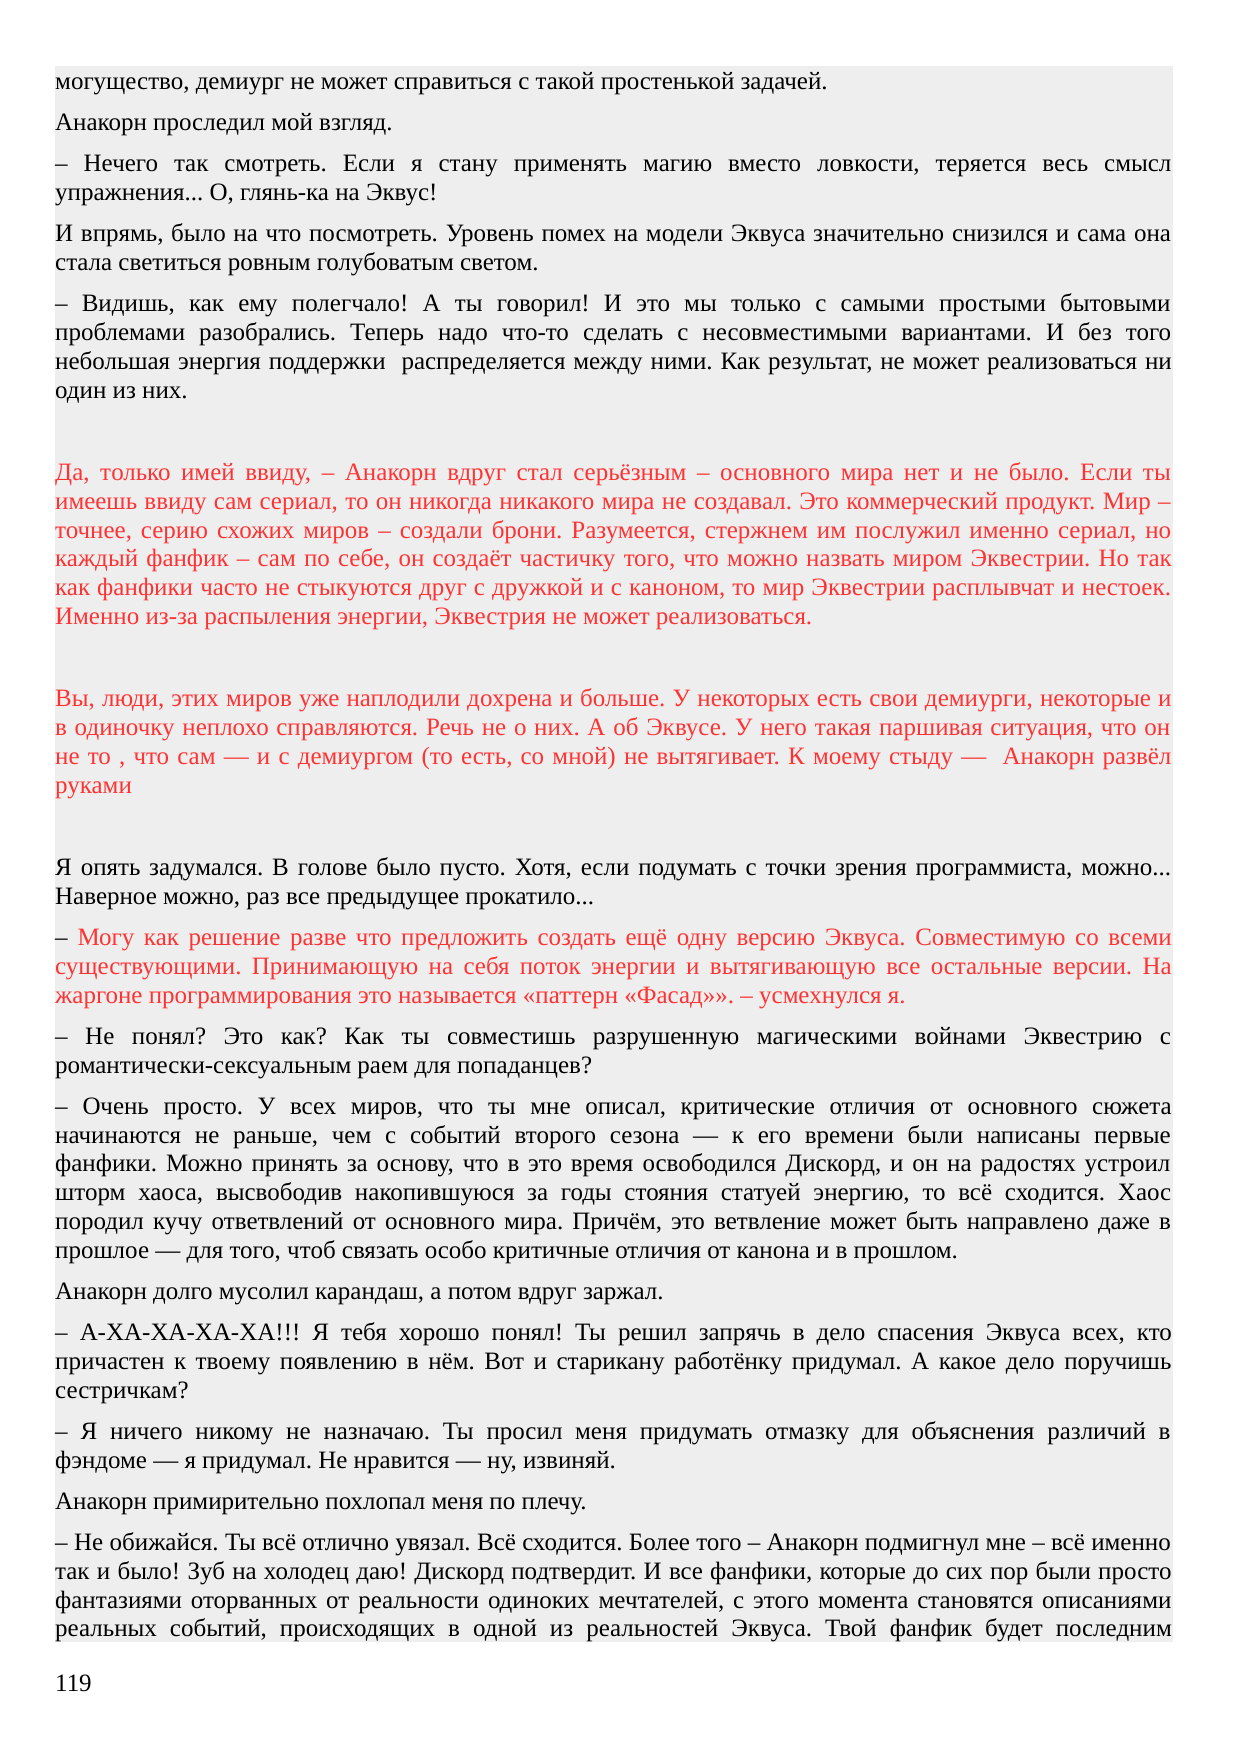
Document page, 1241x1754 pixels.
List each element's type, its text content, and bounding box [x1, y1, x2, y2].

text – Очень просто. У всех миров, что ты мне описал, критические отличия от основного сюжета начинаются не раньше, чем с событий второго сезона — к его времени были написаны первые фанфики. Можно принять за основу, что в это время освободился Дискорд, и он на радостях устроил шторм хаоса, высвободив накопившуюся за годы стояния статуей энергию, то всё сходится. Хаос породил кучу ответвлений от основного мира. Причём, это ветвление может быть направлено даже в прошлое — для того, чтоб связать особо критичные отличия от канона и в прошлом. [55, 1091, 1173, 1263]
text – Я ничего никому не назначаю. Ты просил меня придумать отмазку для объяснения различий в фэндоме — я придумал. Не нравится — ну, извиняй. [55, 1416, 1173, 1473]
text И впрямь, было на что посмотреть. Уровень помех на модели Эквуса значительно снизился и сама она стала светиться ровным голубоватым светом. [55, 218, 1173, 276]
text Анакорн проследил мой взгляд. [55, 107, 1173, 136]
text Анакорн долго мусолил карандаш, а потом вдруг заржал. [55, 1276, 1173, 1305]
text могущество, демиург не может справиться с такой простенькой задачей. [55, 66, 1173, 95]
text – Видишь, как ему полегчало! А ты говорил! И это мы только с самыми простыми бытовыми проблемами разобрались. Теперь надо что-то сделать с несовместимыми вариантами. И без того небольшая энергия поддержки распределяется между ними. Как результат, не может реализоваться ни один из них. [55, 288, 1173, 403]
text Анакорн примирительно похлопал меня по плечу. [55, 1486, 1173, 1515]
text – Не понял? Это как? Как ты совместишь разрушенную магическими войнами Эквестрию с романтически-сексуальным раем для попаданцев? [55, 1021, 1173, 1078]
text – Могу как решение разве что предложить создать ещё одну версию Эквуса. Совместимую со всеми существующими. Принимающую на себя поток энергии и вытягивающую все остальные версии. На жаргоне программирования это называется «паттерн «Фасад»». – усмехнулся я. [55, 922, 1173, 1008]
text – Не обижайся. Ты всё отлично увязал. Всё сходится. Более того – Анакорн подмигнул мне – всё именно так и было! Зуб на холодец даю! Дискорд подтвердит. И все фанфики, которые до сих пор были просто фантазиями оторванных от реальности одиноких мечтателей, с этого момента становятся описаниями реальных событий, происходящих в одной из реальностей Эквуса. Твой фанфик будет последним [55, 1527, 1173, 1642]
text Да, только имей ввиду, – Анакорн вдруг стал серьёзным – основного мира нет и не было. Если ты имеешь ввиду сам сериал, то он никогда никакого мира не создавал. Это коммерческий продукт. Мир – точнее, серию схожих миров – создали брони. Разумеется, стержнем им послужил именно сериал, но каждый фанфик – сам по себе, он создаёт частичку того, что можно назвать миром Эквестрии. Но так как фанфики часто не стыкуются друг с дружкой и с каноном, то мир Эквестрии расплывчат и нестоек. Именно из-за распыления энергии, Эквестрия не может реализоваться. [55, 457, 1173, 630]
text Вы, люди, этих миров уже наплодили дохрена и больше. У некоторых есть свои демиурги, некоторые и в одиночку неплохо справляются. Речь не о них. А об Эквусе. У него такая паршивая ситуация, что он не то , что сам — и с демиургом (то есть, со мной) не вытягивает. К моему стыду — Анакорн развёл руками [55, 683, 1173, 798]
text – А-ХА-ХА-ХА-ХА!!! Я тебя хорошо понял! Ты решил запрячь в дело спасения Эквуса всех, кто причастен к твоему появлению в нём. Вот и старикану работёнку придумал. А какое дело поручишь сестричкам? [55, 1317, 1173, 1403]
text Я опять задумался. В голове было пусто. Хотя, если подумать с точки зрения программиста, можно... Наверное можно, раз все предыдущее прокатило... [55, 852, 1173, 910]
text – Нечего так смотреть. Если я стану применять магию вместо ловкости, теряется весь смысл упражнения... О, глянь-ка на Эквус! [55, 148, 1173, 206]
